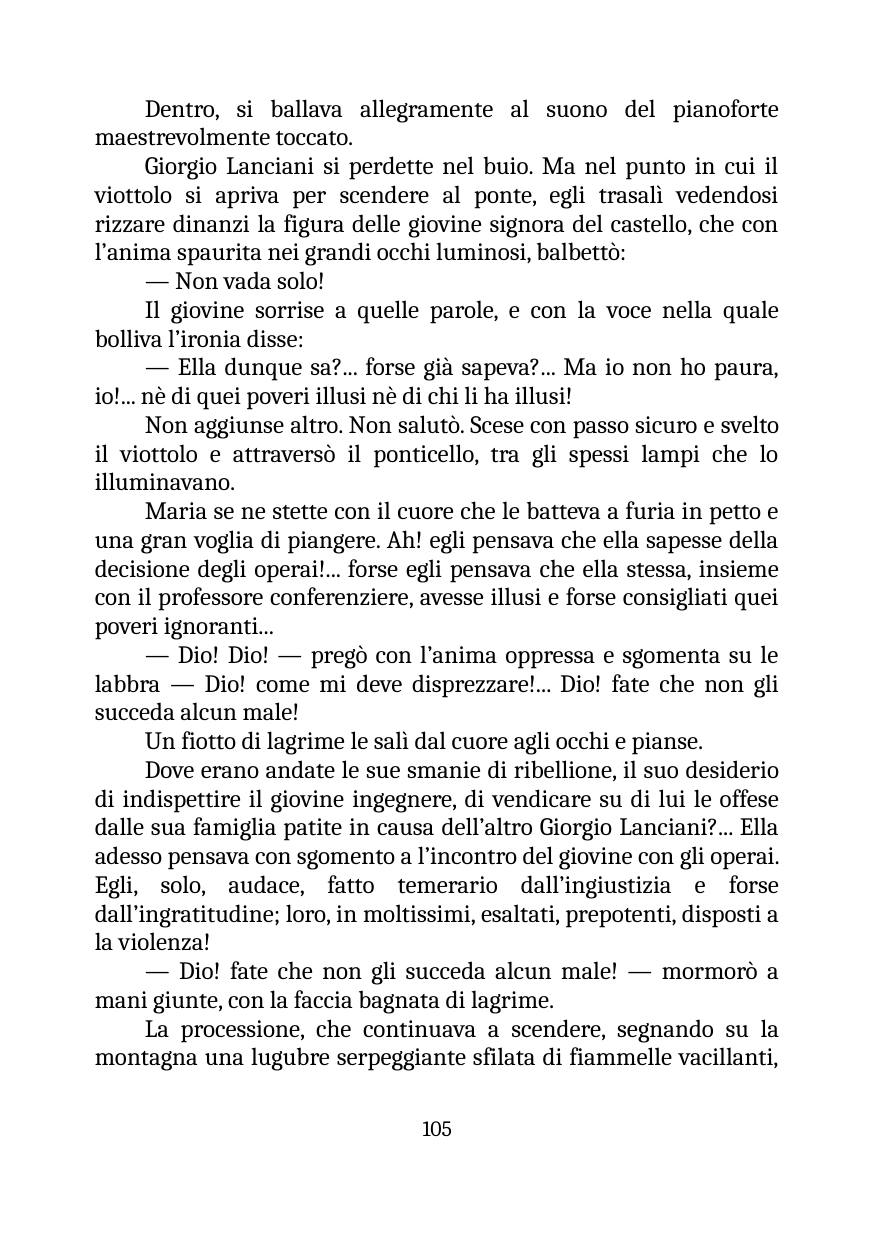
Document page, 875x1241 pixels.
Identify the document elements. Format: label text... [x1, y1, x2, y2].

text Il giovine sorrise a quelle parole, e con la voce nella quale bolliva l’ironia disse: [94, 296, 779, 353]
text — Dio! Dio! — pregò con l’anima oppressa e sgomenta su le labbra — Dio! come mi deve disprezzare!... Dio! fate che non gli succeda alcun male! [94, 641, 779, 727]
text — Non vada solo! [94, 267, 779, 296]
text Giorgio Lanciani si perdette nel buio. Ma nel punto in cui il viottolo si apriva per scendere al ponte, egli trasalì vedendosi rizzare dinanzi la figura delle giovine signora del castello, che con l’anima spaurita nei grandi occhi luminosi, balbettò: [94, 152, 779, 267]
text — Ella dunque sa?... forse già sapeva?... Ma io non ho paura, io!... nè di quei poveri illusi nè di chi li ha illusi! [94, 353, 779, 411]
text Maria se ne stette con il cuore che le batteva a furia in petto e una gran voglia di piangere. Ah! egli pensava che ella sapesse della decisione degli operai!... forse egli pensava che ella stessa, insieme con il professore conferenziere, avesse illusi e forse consigliati quei poveri ignoranti... [94, 497, 779, 641]
text Dove erano andate le sue smanie di ribellione, il suo desiderio di indispettire il giovine ingegnere, di vendicare su di lui le offese dalle sua famiglia patite in causa dell’altro Giorgio Lanciani?... Ella adesso pensava con sgomento a l’incontro del giovine con gli operai. Egli, solo, audace, fatto temerario dall’ingiustizia e forse dall’ingratitudine; loro, in moltissimi, esaltati, prepotenti, disposti a la violenza! [94, 756, 779, 957]
text Un fiotto di lagrime le salì dal cuore agli occhi e pianse. [94, 727, 779, 756]
text La processione, che continuava a scendere, segnando su la montagna una lugubre serpeggiante sfilata di fiammelle vacillanti, [94, 1014, 779, 1072]
text Dentro, si ballava allegramente al suono del pianoforte maestrevolmente toccato. [94, 94, 779, 152]
text — Dio! fate che non gli succeda alcun male! — mormorò a mani giunte, con la faccia bagnata di lagrime. [94, 957, 779, 1014]
text Non aggiunse altro. Non salutò. Scese con passo sicuro e svelto il viottolo e attraversò il ponticello, tra gli spessi lampi che lo illuminavano. [94, 411, 779, 497]
